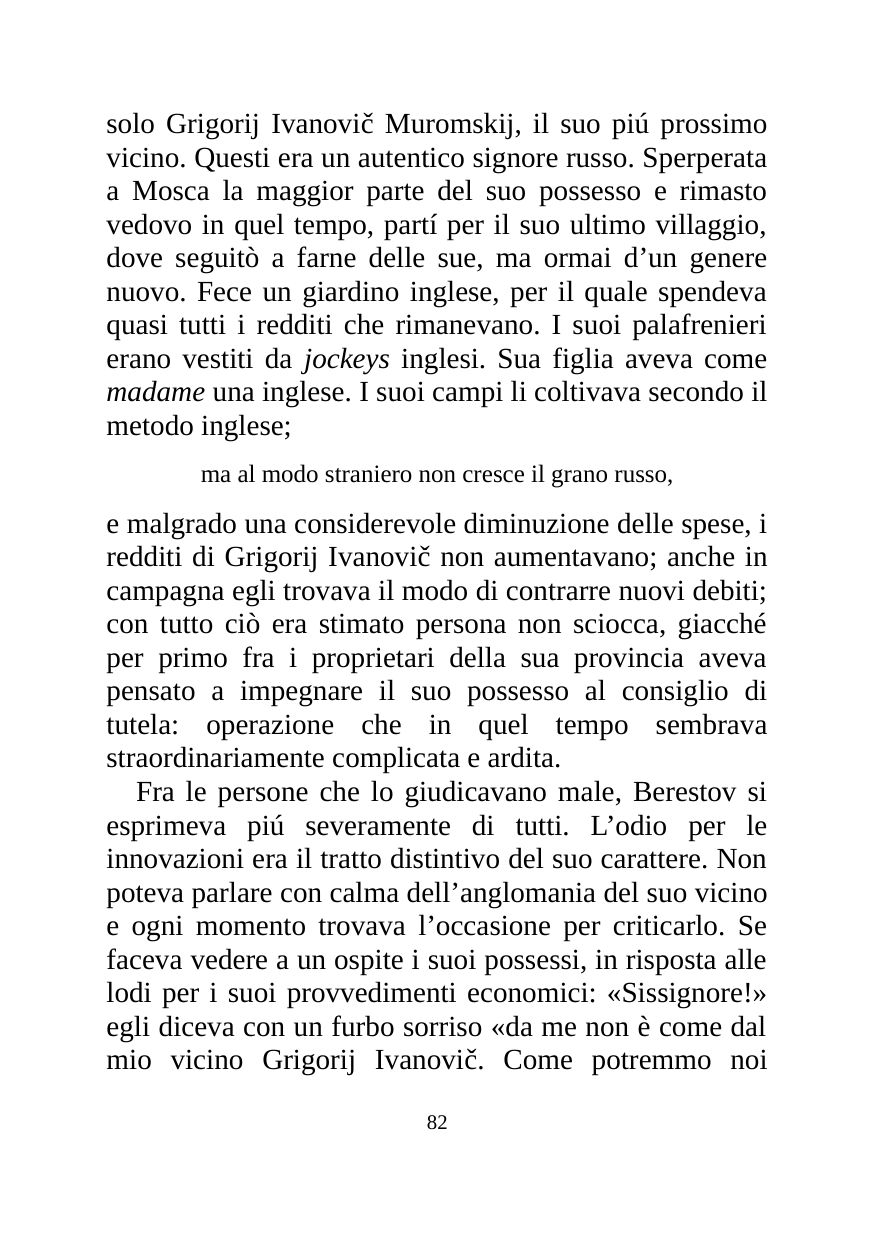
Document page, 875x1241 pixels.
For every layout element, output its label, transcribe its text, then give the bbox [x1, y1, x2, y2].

text Fra le persone che lo giudicavano male, Berestov si esprimeva piú severamente di tutti. L’odio per le innovazioni era il tratto distintivo del suo carattere. Non poteva parlare con calma dell’anglomania del suo vicino e ogni momento trovava l’occasione per criticarlo. Se faceva vedere a un ospite i suoi possessi, in risposta alle lodi per i suoi provvedimenti economici: «Sissignore!» egli diceva con un furbo sorriso «da me non è come dal mio vicino Grigorij Ivanovič. Come potremmo noi [106, 774, 768, 1076]
text solo Grigorij Ivanovič Muromskij, il suo piú prossimo vicino. Questi era un autentico signore russo. Sperperata a Mosca la maggior parte del suo possesso e rimasto vedovo in quel tempo, partí per il suo ultimo villaggio, dove seguitò a farne delle sue, ma ormai d’un genere nuovo. Fece un giardino inglese, per il quale spendeva quasi tutti i redditi che rimanevano. I suoi palafrenieri erano vestiti da jockeys inglesi. Sua figlia aveva come madame una inglese. I suoi campi li coltivava secondo il metodo inglese; [106, 106, 768, 442]
text ma al modo straniero non cresce il grano russo, [106, 459, 768, 488]
text e malgrado una considerevole diminuzione delle spese, i redditi di Grigorij Ivanovič non aumentavano; anche in campagna egli trovava il modo di contrarre nuovi debiti; con tutto ciò era stimato persona non sciocca, giacché per primo fra i proprietari della sua provincia aveva pensato a impegnare il suo possesso al consiglio di tutela: operazione che in quel tempo sembrava straordinariamente complicata e ardita. [106, 506, 768, 774]
